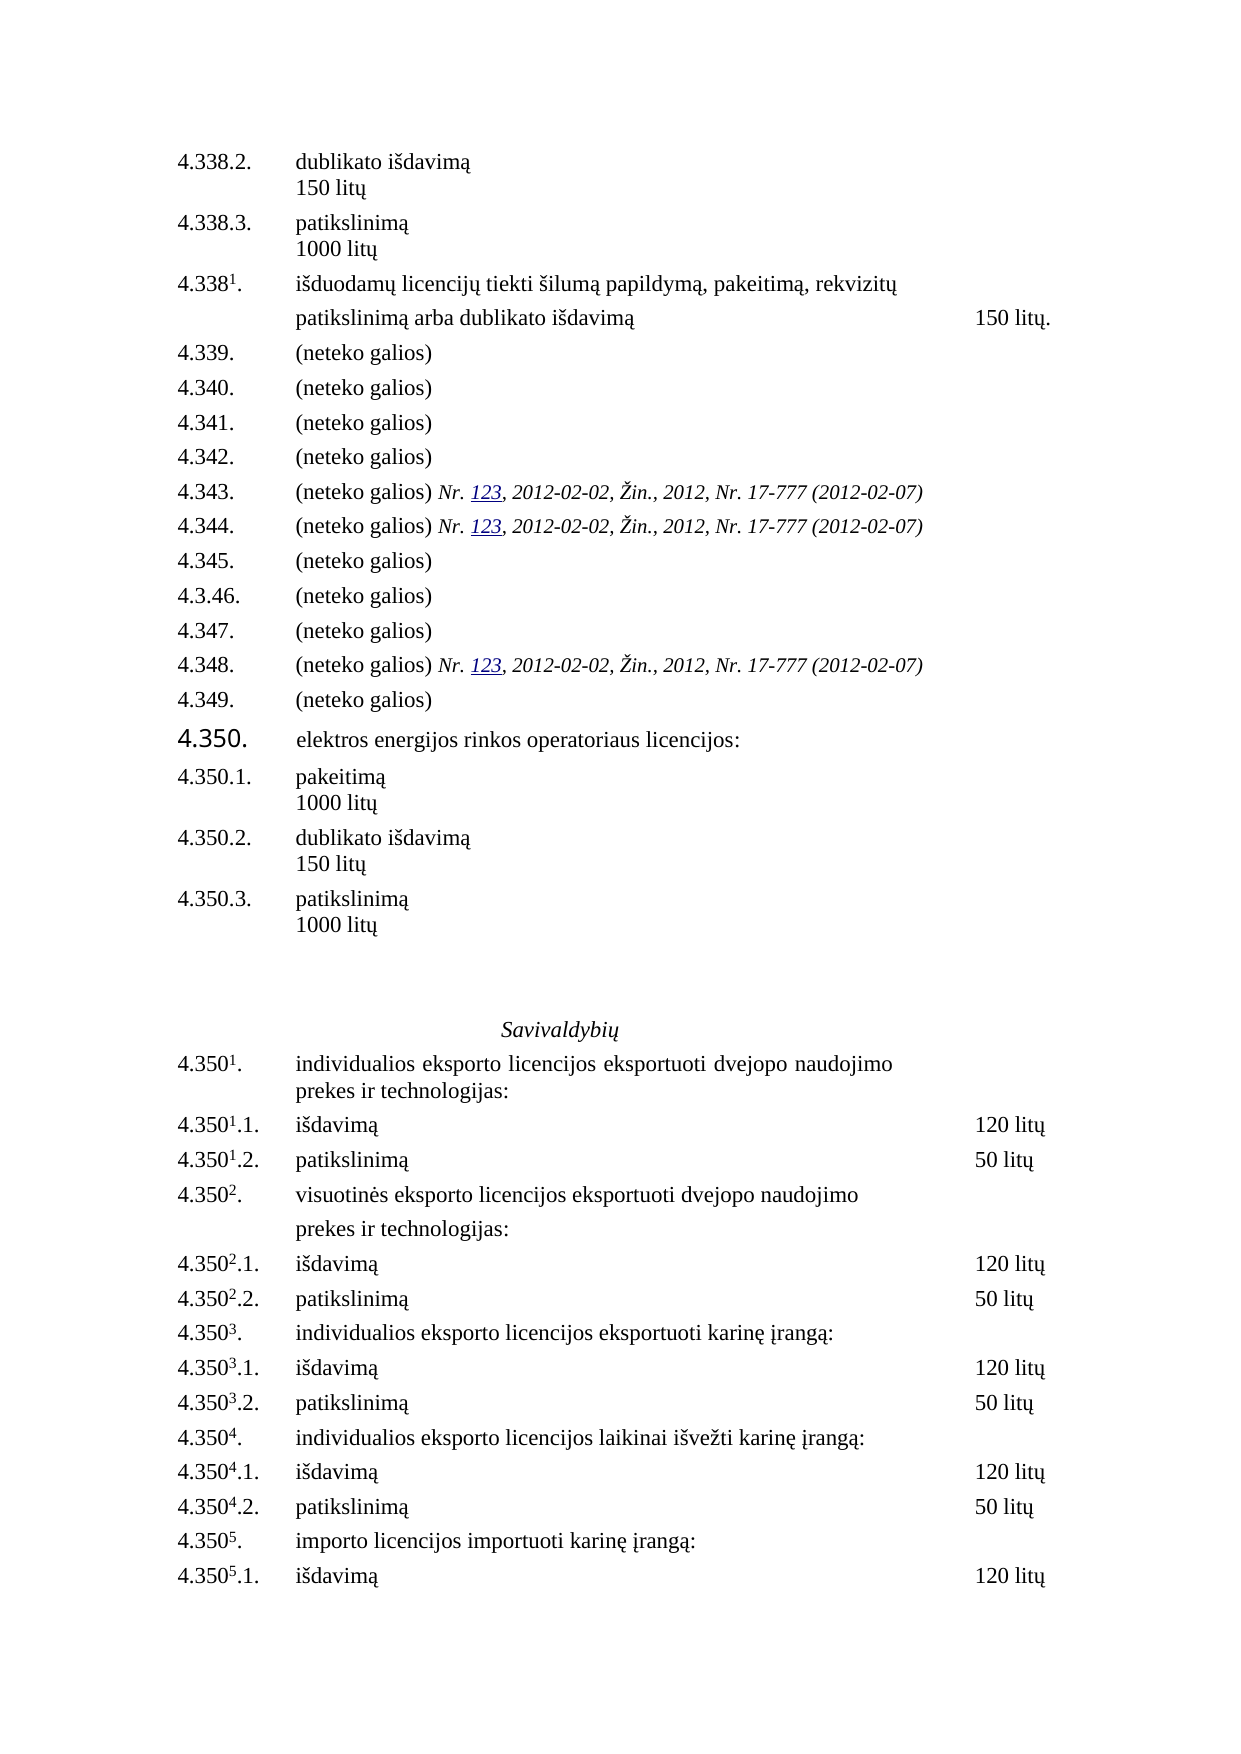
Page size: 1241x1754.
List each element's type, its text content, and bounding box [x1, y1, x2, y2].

text 4.3502.1. išdavimą 120 litų [177, 1250, 1122, 1276]
text 4.339. (neteko galios) [177, 339, 945, 366]
text 4.3501. individualios eksporto licencijos eksportuoti dvejopo naudojimo prekes ir technologijas: [177, 1050, 901, 1103]
text 4.343. (neteko galios) Nr. 123, 2012-02-02, Žin., 2012, Nr. 17-777 (2012-02-07) [177, 478, 930, 504]
list elektros energijos rinkos operatoriaus licencijos: [177, 721, 945, 755]
text 4.348. (neteko galios) Nr. 123, 2012-02-02, Žin., 2012, Nr. 17-777 (2012-02-07) [177, 651, 945, 678]
text Savivaldybių [177, 1016, 945, 1042]
text 4.349. (neteko galios) [177, 686, 945, 712]
text 4.340. (neteko galios) [177, 374, 945, 400]
text 4.3.46. (neteko galios) [177, 582, 945, 608]
text 4.341. (neteko galios) [177, 408, 945, 435]
text 4.3381. išduodamų licencijų tiekti šilumą papildymą, pakeitimą, rekvizitų [177, 270, 1107, 296]
text 4.3502.2. patikslinimą 50 litų [177, 1285, 1122, 1311]
text 4.345. (neteko galios) [177, 547, 945, 574]
text 4.350.3. patikslinimą 1000 litų [177, 885, 945, 938]
text 4.3501.1. išdavimą 120 litų [177, 1111, 1122, 1138]
text 4.3505. importo licencijos importuoti karinę įrangą: [177, 1528, 1122, 1554]
text 4.344. (neteko galios) Nr. 123, 2012-02-02, Žin., 2012, Nr. 17-777 (2012-02-07) [177, 513, 930, 539]
text 4.3505.1. išdavimą 120 litų [177, 1562, 1122, 1589]
text 4.3503.2. patikslinimą 50 litų [177, 1389, 1122, 1415]
text 4.338.3. patikslinimą 1000 litų [177, 209, 945, 261]
text 4.3503. individualios eksporto licencijos eksportuoti karinę įrangą: [177, 1319, 1122, 1346]
text 4.3504.2. patikslinimą 50 litų [177, 1493, 1122, 1519]
text 4.342. (neteko galios) [177, 443, 945, 469]
text 4.3503.1. išdavimą 120 litų [177, 1354, 1122, 1381]
text 4.347. (neteko galios) [177, 617, 945, 643]
text patikslinimą arba dublikato išdavimą 150 litų. [177, 304, 1107, 331]
text 4.338.2. dublikato išdavimą 150 litų [177, 148, 945, 200]
text 4.350.2. dublikato išdavimą 150 litų [177, 824, 945, 877]
text 4.350.1. pakeitimą 1000 litų [177, 763, 945, 816]
text 4.3502. visuotinės eksporto licencijos eksportuoti dvejopo naudojimo [177, 1181, 1122, 1207]
text 4.3504. individualios eksporto licencijos laikinai išvežti karinę įrangą: [177, 1423, 1122, 1450]
text 4.3501.2. patikslinimą 50 litų [177, 1146, 1122, 1172]
text prekes ir technologijas: [177, 1215, 1122, 1242]
text 4.3504.1. išdavimą 120 litų [177, 1458, 1122, 1484]
